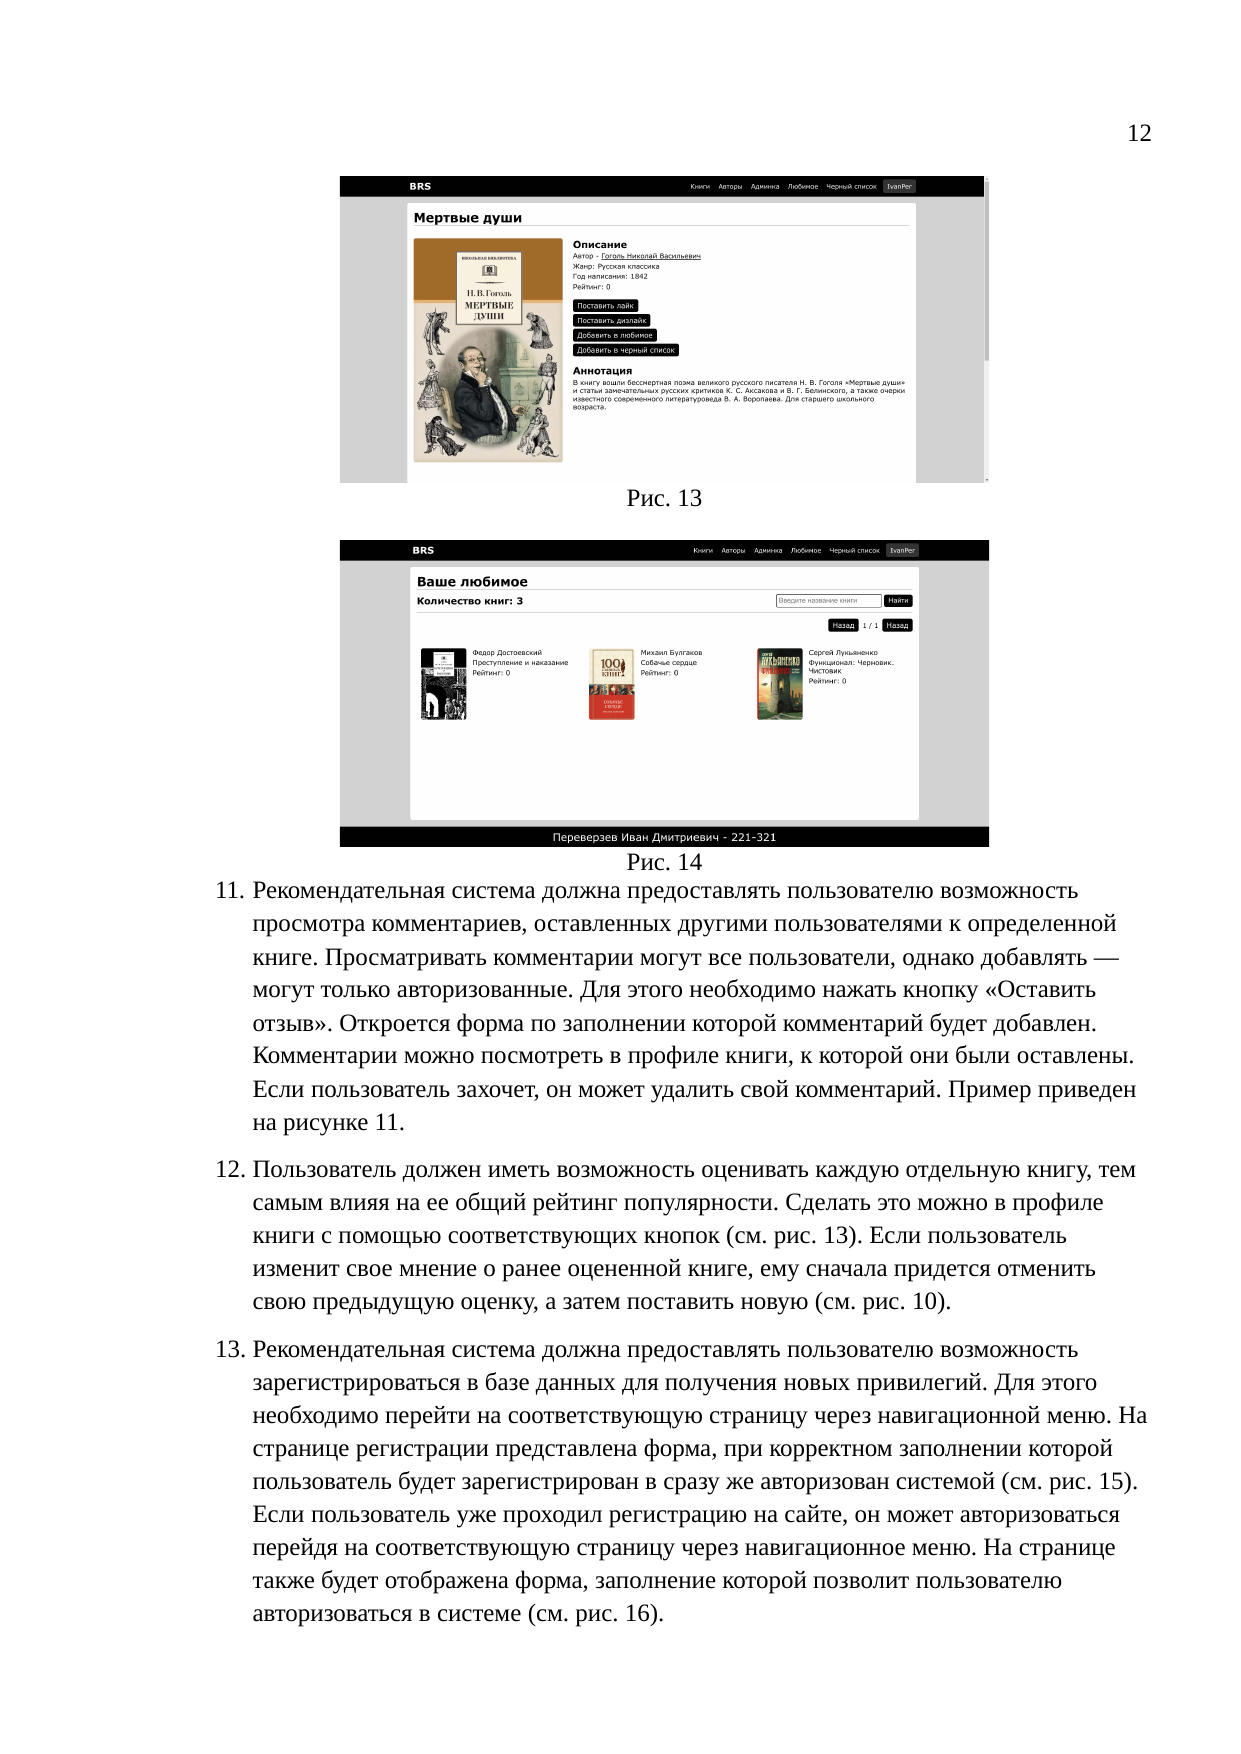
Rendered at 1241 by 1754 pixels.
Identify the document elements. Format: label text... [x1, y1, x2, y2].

table_cell [177, 540, 339, 847]
table_header [177, 176, 339, 483]
list Рекомендательная система должна предоставлять пользователю возможность просмотра комментариев, оставленных другими пользователями к определенной книге. Просматривать комментарии могут все пользователи, однако добавлять — могут только авторизованные. Для этого необходимо нажать кнопку «Оставить отзыв». Откроется форма по заполнении которой комментарий будет добавлен. Комментарии можно посмотреть в профиле книги, к которой они были оставлены. Если пользователь захочет, он может удалить свой комментарий. Пример приведен на рисунке 11. [215, 876, 1152, 1135]
list Рекомендательная система должна предоставлять пользователю возможность зарегистрироваться в базе данных для получения новых привилегий. Для этого необходимо перейти на соответствующую страницу через навигационной меню. На странице регистрации представлена форма, при корректном заполнении которой пользователь будет зарегистрирован в сразу же авторизован системой (см. рис. 15). Если пользователь уже проходил регистрацию на сайте, он может авторизоваться перейдя на соответствующую страницу через навигационное меню. На странице также будет отображена форма, заполнение которой позволит пользователю авторизоваться в системе (см. рис. 16). [215, 1334, 1152, 1627]
table_cell Рис. 13 [177, 483, 1152, 540]
table_header [990, 176, 1152, 483]
table_cell [990, 540, 1152, 847]
list Пользователь должен иметь возможность оценивать каждую отдельную книгу, тем самым влияя на ее общий рейтинг популярности. Сделать это можно в профиле книги с помощью соответствующих кнопок (см. рис. 13). Если пользователь изменит свое мнение о ранее оцененной книге, ему сначала придется отменить свою предыдущую оценку, а затем поставить новую (см. рис. 10). [215, 1154, 1152, 1315]
table_cell Рис. 14 [177, 847, 1152, 876]
picture [339, 540, 990, 847]
picture [339, 176, 990, 483]
